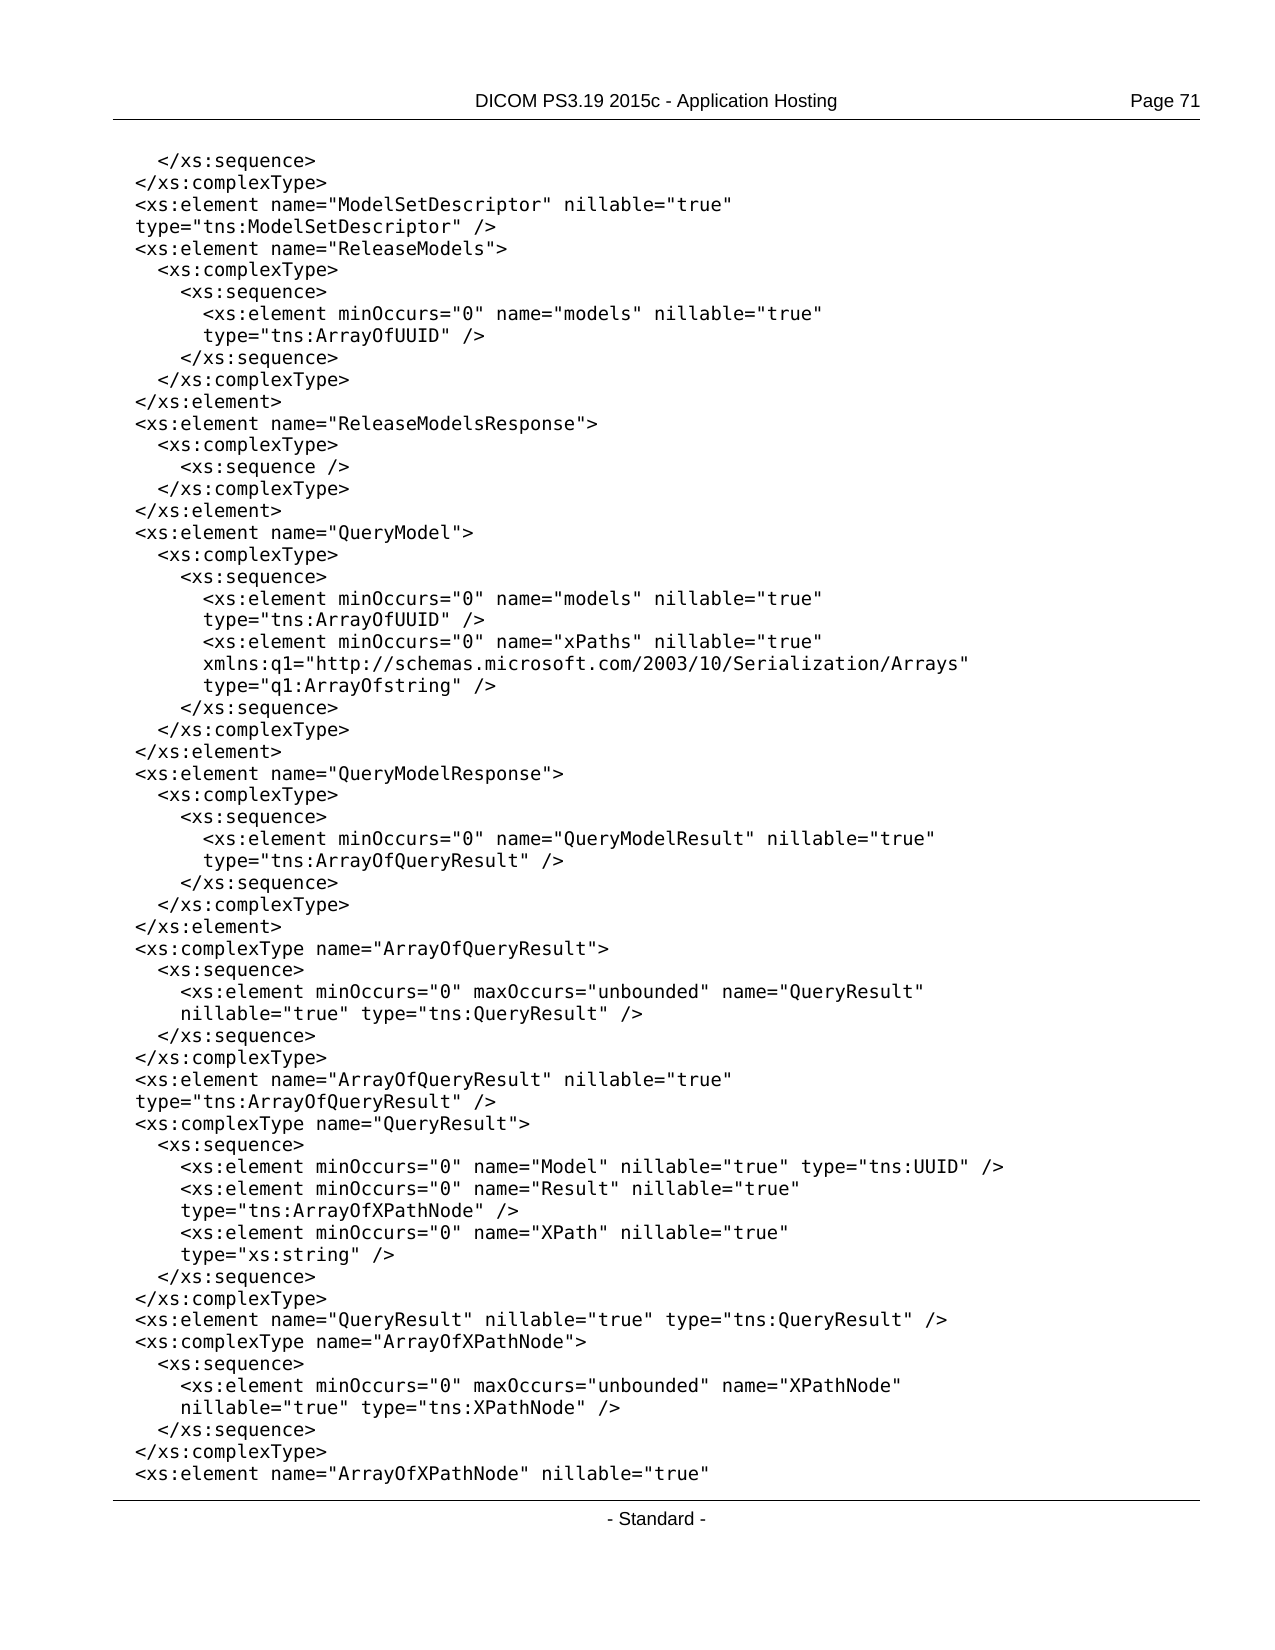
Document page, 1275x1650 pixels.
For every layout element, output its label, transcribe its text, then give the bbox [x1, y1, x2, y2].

text </xs:sequence> </xs:complexType> <xs:element name="ModelSetDescriptor" nillable="true" type="tns:ModelSetDescriptor" /> <xs:element name="ReleaseModels"> <xs:complexType> <xs:sequence> <xs:element minOccurs="0" name="models" nillable="true" type="tns:ArrayOfUUID" /> </xs:sequence> </xs:complexType> </xs:element> <xs:element name="ReleaseModelsResponse"> <xs:complexType> <xs:sequence /> </xs:complexType> </xs:element> <xs:element name="QueryModel"> <xs:complexType> <xs:sequence> <xs:element minOccurs="0" name="models" nillable="true" type="tns:ArrayOfUUID" /> <xs:element minOccurs="0" name="xPaths" nillable="true" xmlns:q1="http://schemas.microsoft.com/2003/10/Serialization/Arrays" type="q1:ArrayOfstring" /> </xs:sequence> </xs:complexType> </xs:element> <xs:element name="QueryModelResponse"> <xs:complexType> <xs:sequence> <xs:element minOccurs="0" name="QueryModelResult" nillable="true" type="tns:ArrayOfQueryResult" /> </xs:sequence> </xs:complexType> </xs:element> <xs:complexType name="ArrayOfQueryResult"> <xs:sequence> <xs:element minOccurs="0" maxOccurs="unbounded" name="QueryResult" nillable="true" type="tns:QueryResult" /> </xs:sequence> </xs:complexType> <xs:element name="ArrayOfQueryResult" nillable="true" type="tns:ArrayOfQueryResult" /> <xs:complexType name="QueryResult"> <xs:sequence> <xs:element minOccurs="0" name="Model" nillable="true" type="tns:UUID" /> <xs:element minOccurs="0" name="Result" nillable="true" type="tns:ArrayOfXPathNode" /> <xs:element minOccurs="0" name="XPath" nillable="true" type="xs:string" /> </xs:sequence> </xs:complexType> <xs:element name="QueryResult" nillable="true" type="tns:QueryResult" /> <xs:complexType name="ArrayOfXPathNode"> <xs:sequence> <xs:element minOccurs="0" maxOccurs="unbounded" name="XPathNode" nillable="true" type="tns:XPathNode" /> </xs:sequence> </xs:complexType> <xs:element name="ArrayOfXPathNode" nillable="true" [112, 150, 1200, 1484]
